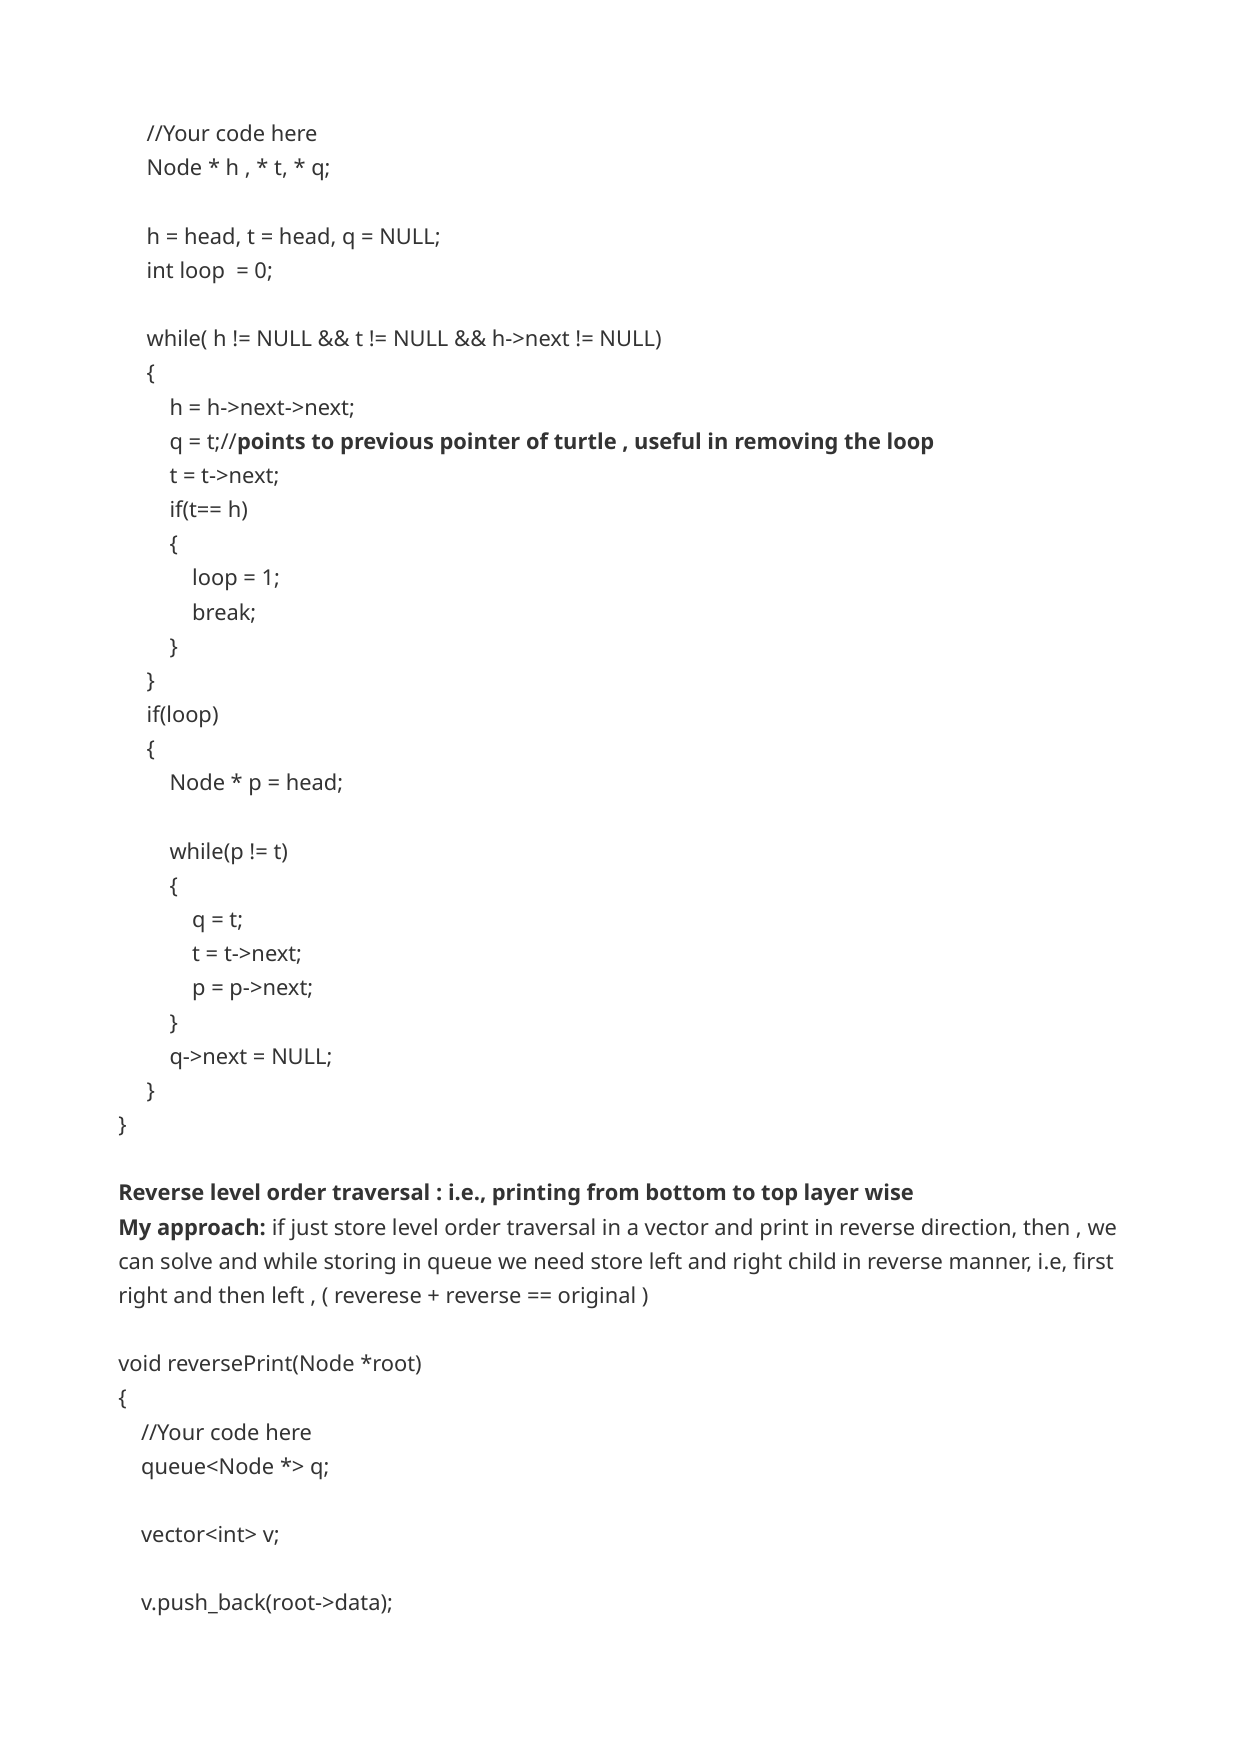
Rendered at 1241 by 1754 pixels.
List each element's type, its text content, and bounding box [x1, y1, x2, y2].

text { [118, 1382, 1122, 1412]
text } [118, 1006, 1122, 1036]
text q = t; [118, 904, 1122, 934]
text loop = 1; [118, 562, 1122, 592]
text { [118, 870, 1122, 899]
text while(p != t) [118, 836, 1122, 865]
text { [118, 357, 1122, 387]
text if(t== h) [118, 494, 1122, 524]
text //Your code here [118, 118, 1122, 148]
text Node * h , * t, * q; [118, 152, 1122, 182]
text Node * p = head; [118, 767, 1122, 797]
text queue<Node *> q; [118, 1451, 1122, 1480]
text vector<int> v; [118, 1519, 1122, 1549]
text My approach: if just store level order traversal in a vector and print in reverse direction, then , we can solve and while storing in queue we need store left and right child in reverse manner, i.e, first right and then left , ( reverese + reverse == original ) [118, 1211, 1122, 1309]
text t = t->next; [118, 938, 1122, 968]
text h = head, t = head, q = NULL; [118, 221, 1122, 250]
text break; [118, 596, 1122, 626]
text //Your code here [118, 1416, 1122, 1446]
text } [118, 1075, 1122, 1104]
text { [118, 528, 1122, 558]
text t = t->next; [118, 460, 1122, 489]
text q->next = NULL; [118, 1041, 1122, 1070]
text } [118, 631, 1122, 660]
text while( h != NULL && t != NULL && h->next != NULL) [118, 323, 1122, 353]
text h = h->next->next; [118, 391, 1122, 421]
text q = t;//points to previous pointer of turtle , useful in removing the loop [118, 426, 1122, 455]
text v.push_back(root->data); [118, 1587, 1122, 1617]
text Reverse level order traversal : i.e., printing from bottom to top layer wise [118, 1177, 1122, 1207]
text if(loop) [118, 699, 1122, 729]
text int loop = 0; [118, 255, 1122, 284]
text p = p->next; [118, 972, 1122, 1002]
text } [118, 665, 1122, 694]
text void reversePrint(Node *root) [118, 1348, 1122, 1378]
text { [118, 733, 1122, 763]
text } [118, 1109, 1122, 1139]
